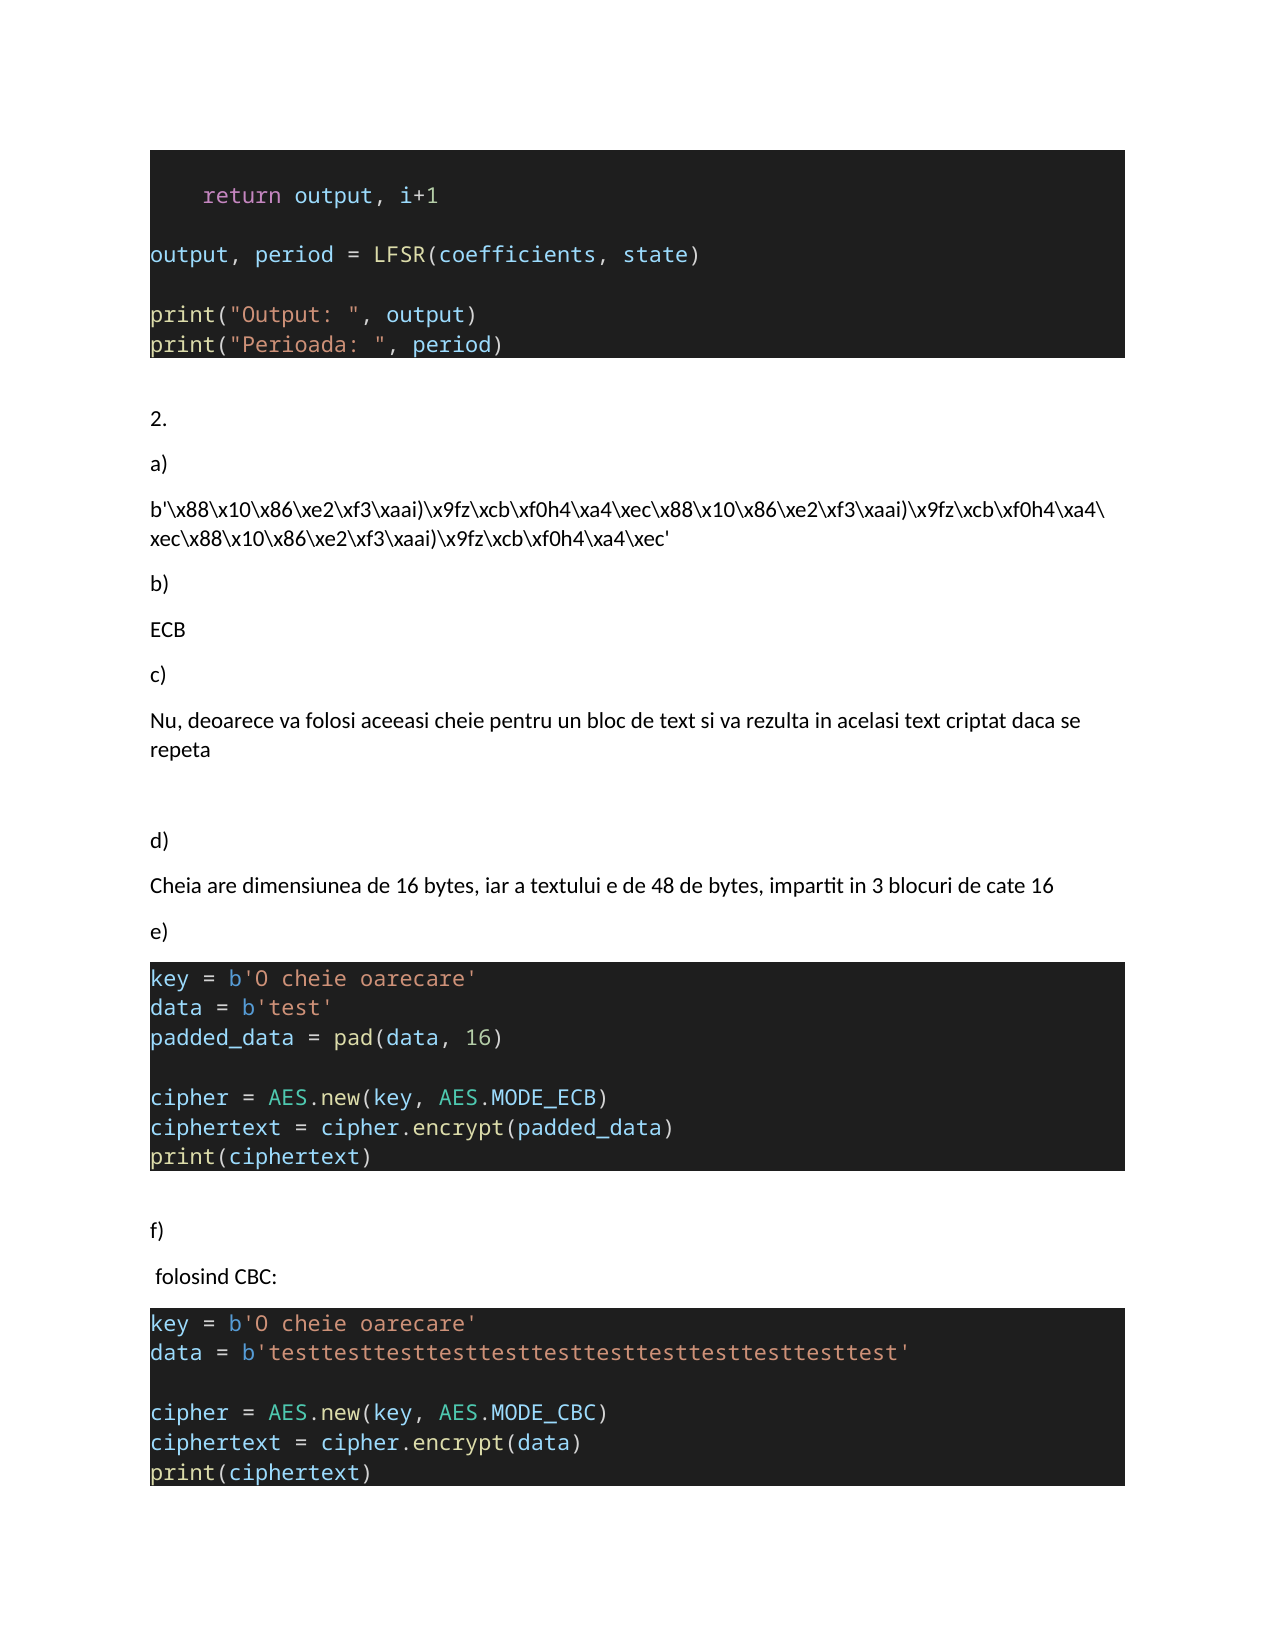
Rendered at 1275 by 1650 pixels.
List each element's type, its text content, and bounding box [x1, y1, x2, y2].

text b'\x88\x10\x86\xe2\xf3\xaai)\x9fz\xcb\xf0h4\xa4\xec\x88\x10\x86\xe2\xf3\xaai)\x9fz\xcb\xf0h4\xa4\xec\x88\x10\x86\xe2\xf3\xaai)\x9fz\xcb\xf0h4\xa4\xec' [150, 495, 1125, 552]
text output, period = LFSR(coefficients, state) [150, 239, 1125, 269]
text print("Perioada: ", period) [150, 329, 1125, 358]
text data = b'test' [150, 992, 1125, 1022]
text a) [150, 449, 1125, 478]
text data = b'testtesttesttesttesttesttesttesttesttesttesttest' [150, 1337, 1125, 1367]
text Nu, deoarece va folosi aceeasi cheie pentru un bloc de text si va rezulta in acelasi text criptat daca se repeta [150, 706, 1125, 763]
text padded_data = pad(data, 16) [150, 1022, 1125, 1052]
text 2. [150, 404, 1125, 432]
text ciphertext = cipher.encrypt(data) [150, 1427, 1125, 1457]
text cipher = AES.new(key, AES.MODE_ECB) [150, 1082, 1125, 1111]
text return output, i+1 [150, 180, 1125, 209]
text print(ciphertext) [150, 1141, 1125, 1171]
text c) [150, 661, 1125, 688]
text e) [150, 917, 1125, 945]
text f) [150, 1217, 1125, 1244]
text d) [150, 826, 1125, 854]
text key = b'O cheie oarecare' [150, 1308, 1125, 1337]
text b) [150, 569, 1125, 597]
text print(ciphertext) [150, 1457, 1125, 1486]
text cipher = AES.new(key, AES.MODE_CBC) [150, 1397, 1125, 1427]
text Cheia are dimensiunea de 16 bytes, iar a textului e de 48 de bytes, impartit in 3 blocuri de cate 16 [150, 871, 1125, 899]
text print("Output: ", output) [150, 299, 1125, 329]
text ECB [150, 615, 1125, 643]
text ciphertext = cipher.encrypt(padded_data) [150, 1111, 1125, 1141]
text folosind CBC: [150, 1262, 1125, 1290]
text key = b'O cheie oarecare' [150, 962, 1125, 992]
